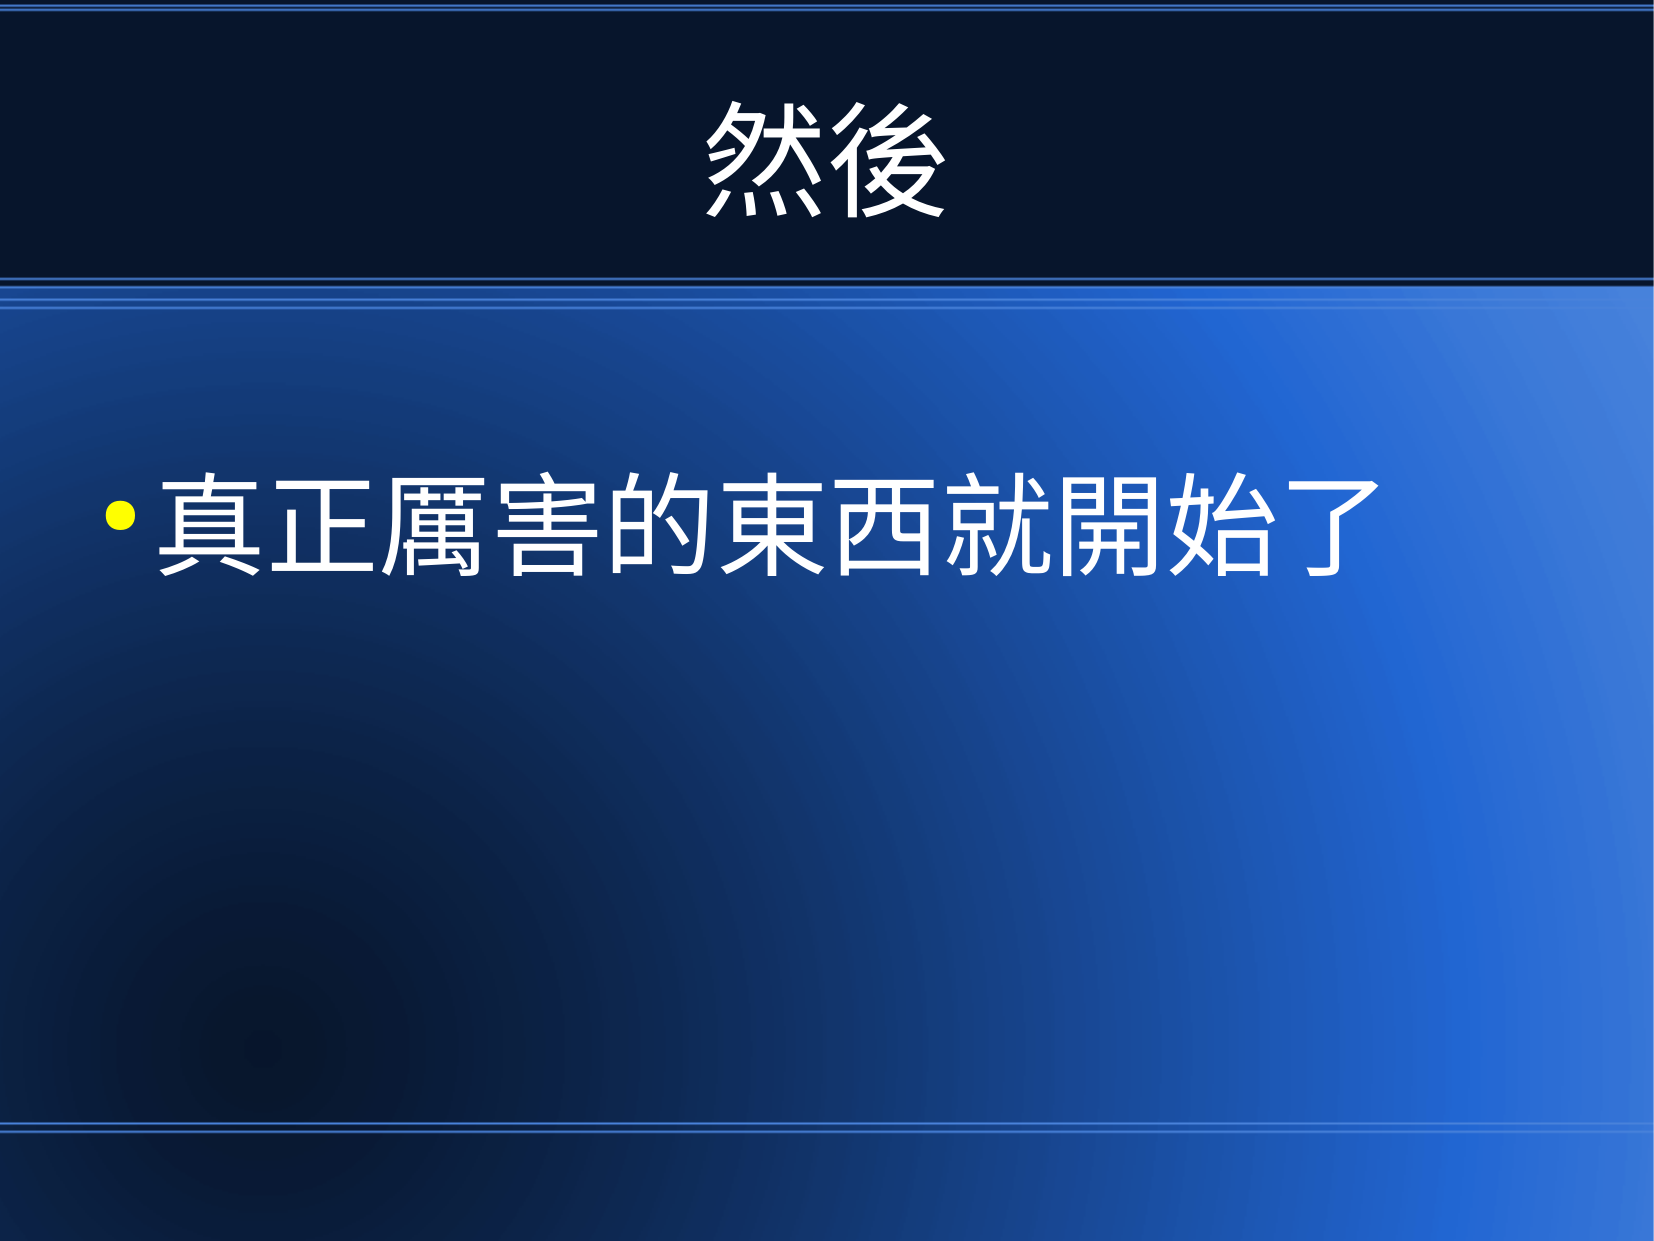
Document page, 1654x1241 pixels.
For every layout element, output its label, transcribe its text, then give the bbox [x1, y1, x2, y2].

list 真正厲害的東西就開始了 [82, 355, 1571, 1241]
picture [0, 0, 1654, 1241]
title 然後 [82, 49, 1571, 257]
